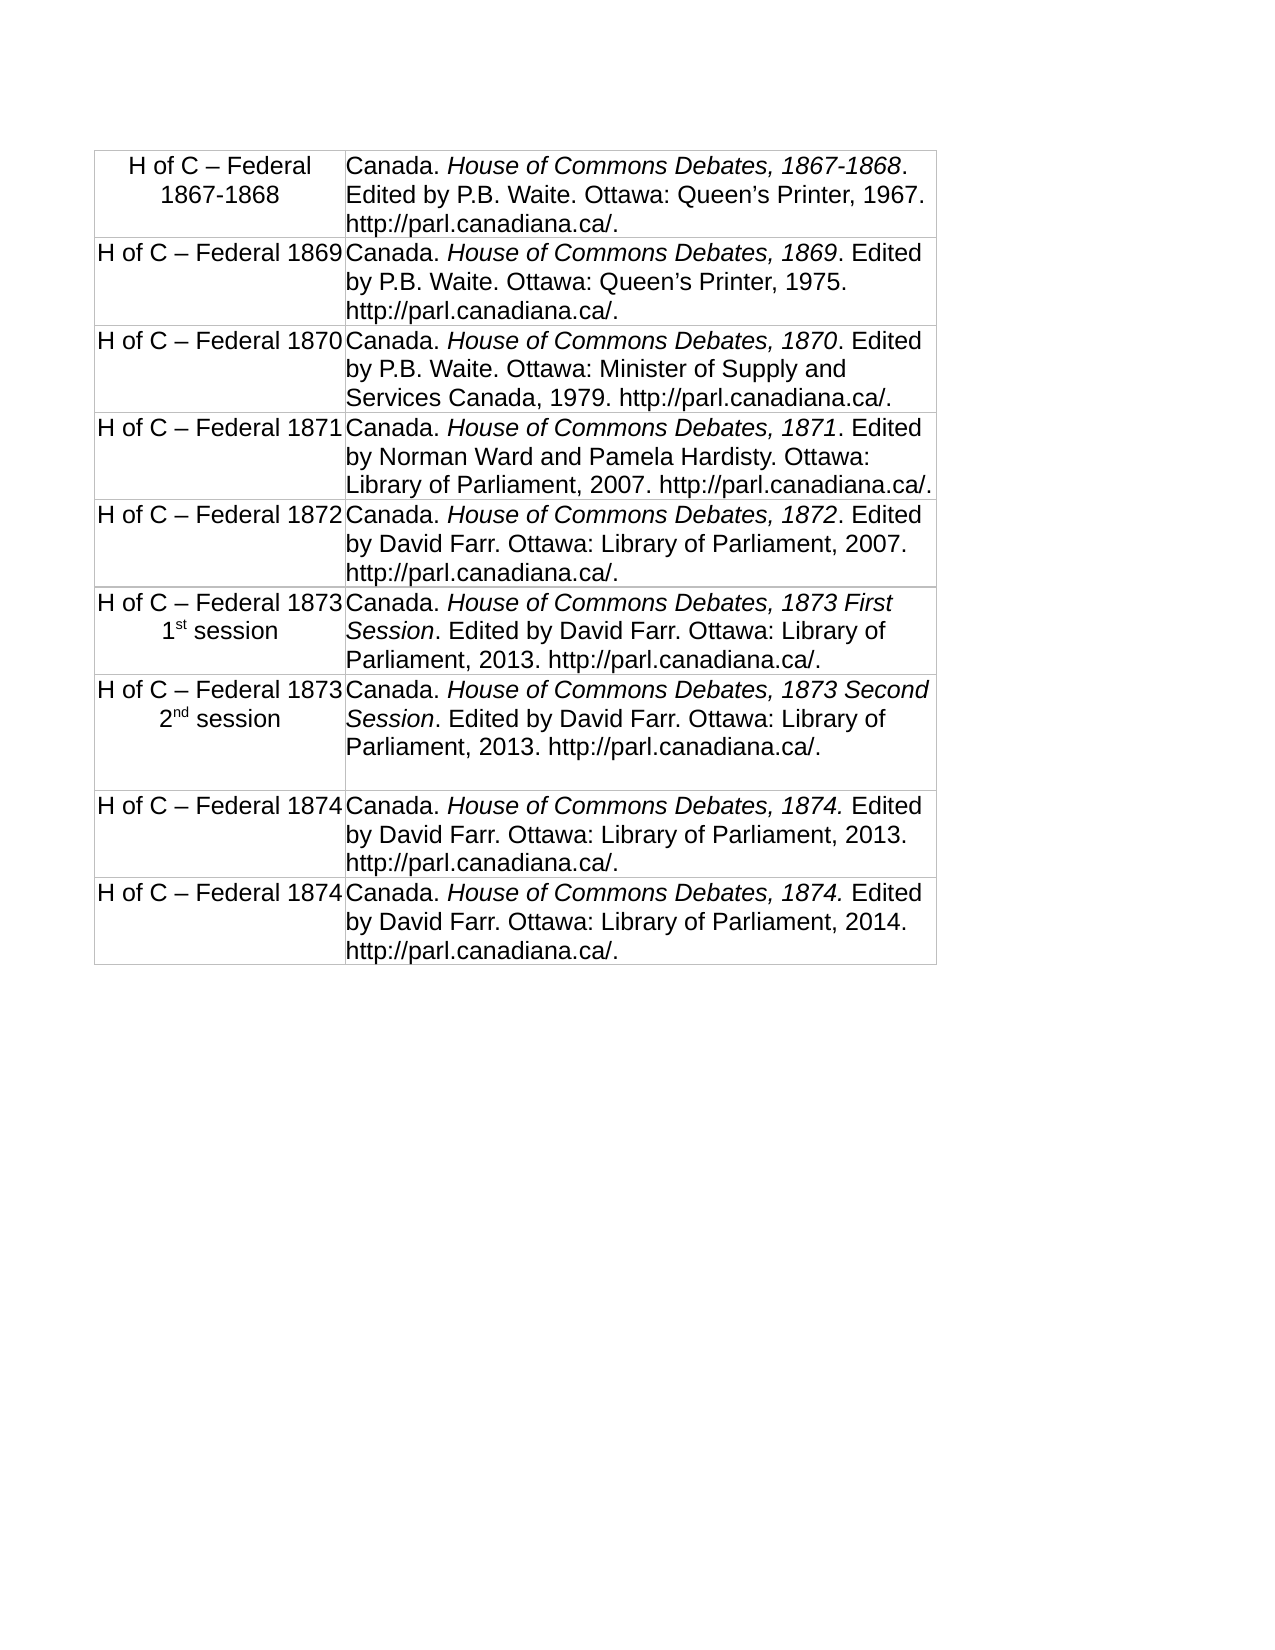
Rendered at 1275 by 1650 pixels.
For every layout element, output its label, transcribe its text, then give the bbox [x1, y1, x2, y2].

table_cell Canada. House of Commons Debates, 1871. Edited by Norman Ward and Pamela Hardisty. Ottawa: Library of Parliament, 2007. http://parl.canadiana.ca/. [346, 413, 936, 499]
table_cell H of C – Federal 1872 [95, 500, 345, 586]
table_cell Canada. House of Commons Debates, 1872. Edited by David Farr. Ottawa: Library of Parliament, 2007. http://parl.canadiana.ca/. [346, 500, 936, 586]
table_cell H of C – Federal 1867-1868 [95, 151, 345, 237]
table_cell Canada. House of Commons Debates, 1873 First Session. Edited by David Farr. Ottawa: Library of Parliament, 2013. http://parl.canadiana.ca/. [346, 588, 936, 674]
table_cell Canada. House of Commons Debates, 1870. Edited by P.B. Waite. Ottawa: Minister of Supply and Services Canada, 1979. http://parl.canadiana.ca/. [346, 326, 936, 412]
table_cell Canada. House of Commons Debates, 1869. Edited by P.B. Waite. Ottawa: Queen’s Printer, 1975. http://parl.canadiana.ca/. [346, 238, 936, 324]
table_cell Canada. House of Commons Debates, 1874. Edited by David Farr. Ottawa: Library of Parliament, 2013. http://parl.canadiana.ca/. [346, 791, 936, 877]
table_cell Canada. House of Commons Debates, 1874. Edited by David Farr. Ottawa: Library of Parliament, 2014. http://parl.canadiana.ca/. [346, 878, 936, 964]
table_cell Canada. House of Commons Debates, 1867-1868. Edited by P.B. Waite. Ottawa: Queen’s Printer, 1967. http://parl.canadiana.ca/. [346, 151, 936, 237]
table_cell H of C – Federal 1870 [95, 326, 345, 412]
table_cell Canada. House of Commons Debates, 1873 Second Session. Edited by David Farr. Ottawa: Library of Parliament, 2013. http://parl.canadiana.ca/. [346, 675, 936, 790]
table_cell H of C – Federal 1869 [95, 238, 345, 324]
table_cell H of C – Federal 1874 [95, 791, 345, 877]
table_cell H of C – Federal 1871 [95, 413, 345, 499]
table_cell H of C – Federal 1873 2nd session [95, 675, 345, 790]
table_cell H of C – Federal 1873 1st session [95, 588, 345, 674]
table_cell H of C – Federal 1874 [95, 878, 345, 964]
